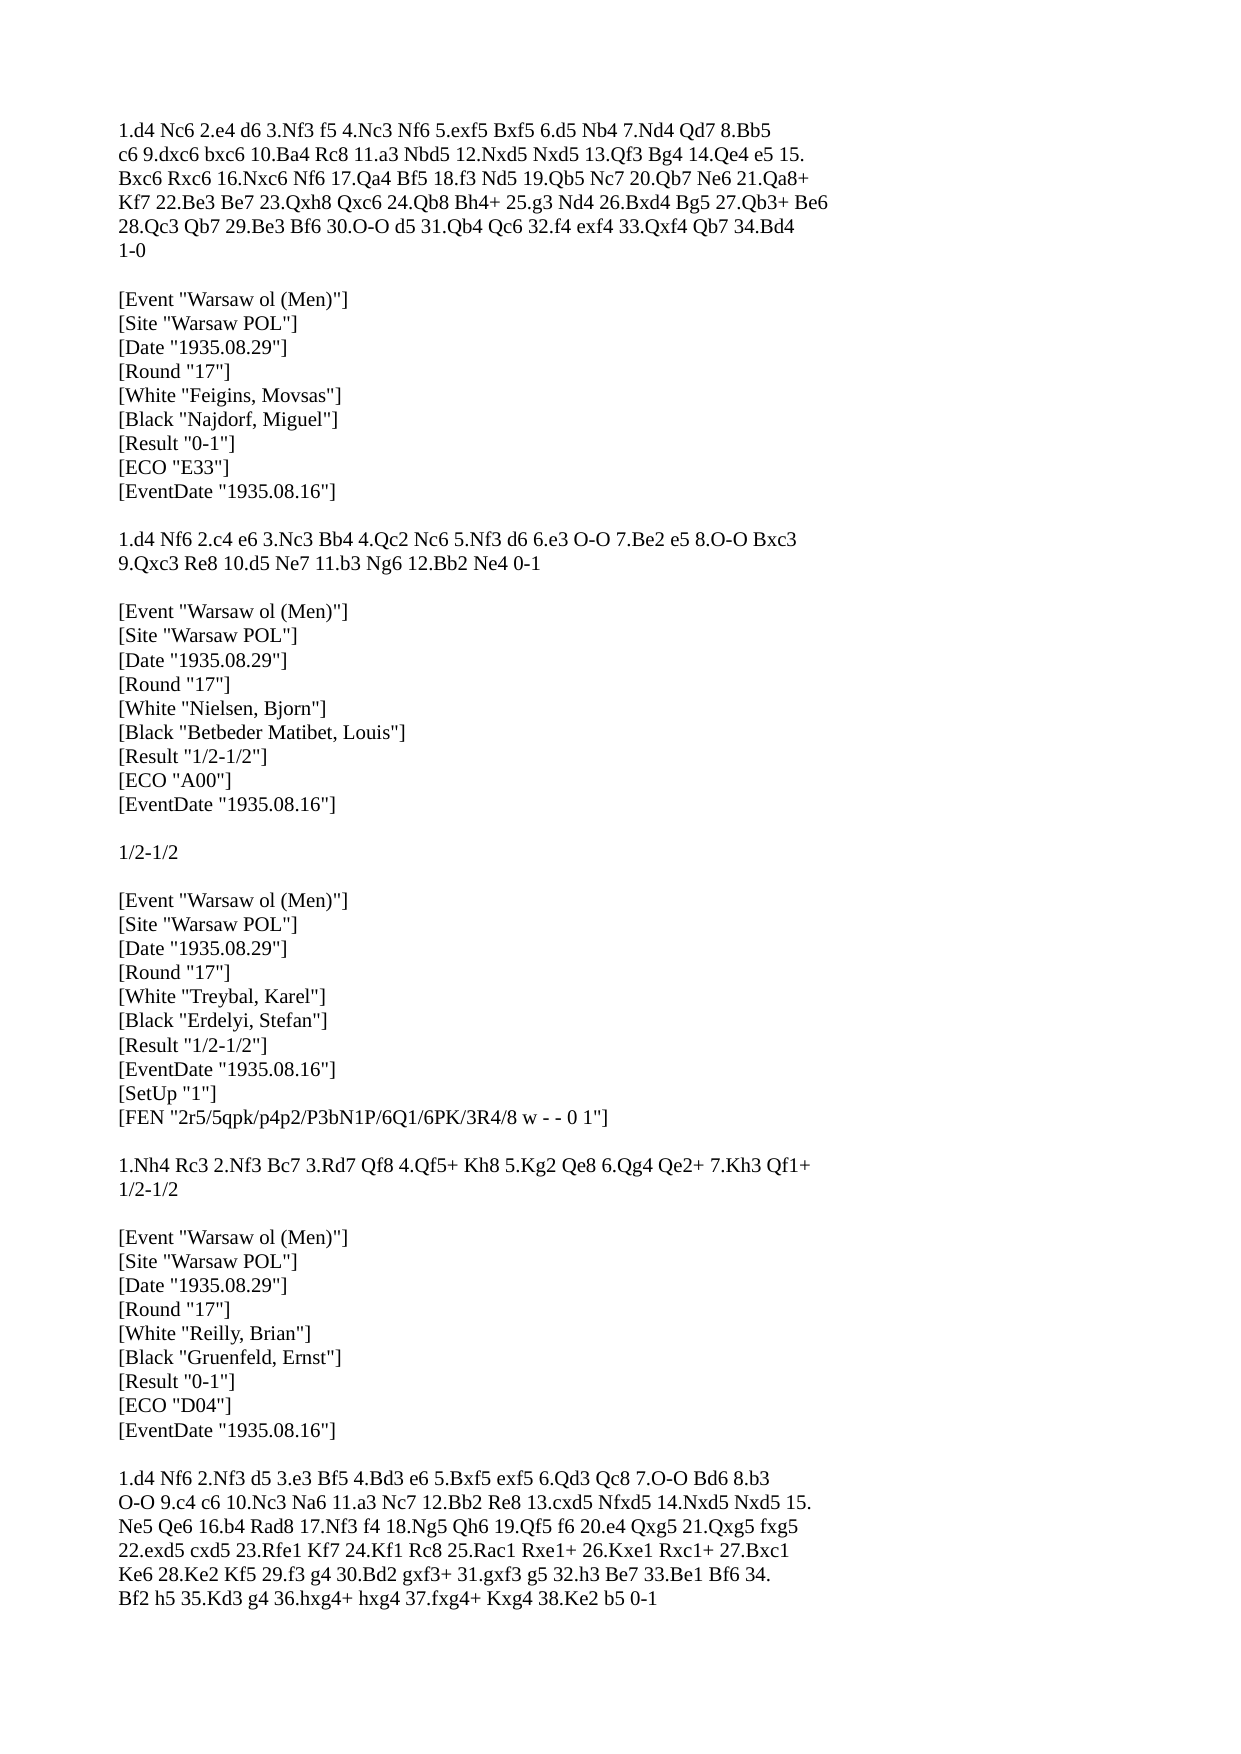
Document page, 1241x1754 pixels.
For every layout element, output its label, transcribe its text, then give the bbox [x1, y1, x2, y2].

text Bxc6 Rxc6 16.Nxc6 Nf6 17.Qa4 Bf5 18.f3 Nd5 19.Qb5 Nc7 20.Qb7 Ne6 21.Qa8+ [118, 166, 1122, 190]
text 1/2-1/2 [118, 1177, 1122, 1201]
text [Result "1/2-1/2"] [118, 744, 1122, 768]
text [Site "Warsaw POL"] [118, 311, 1122, 335]
text [Event "Warsaw ol (Men)"] [118, 888, 1122, 912]
text [EventDate "1935.08.16"] [118, 1417, 1122, 1442]
text [Round "17"] [118, 1297, 1122, 1321]
text [ECO "D04"] [118, 1393, 1122, 1417]
text 9.Qxc3 Re8 10.d5 Ne7 11.b3 Ng6 12.Bb2 Ne4 0-1 [118, 551, 1122, 575]
text [Site "Warsaw POL"] [118, 1249, 1122, 1273]
text [Round "17"] [118, 359, 1122, 383]
text [Result "0-1"] [118, 431, 1122, 455]
text [FEN "2r5/5qpk/p4p2/P3bN1P/6Q1/6PK/3R4/8 w - - 0 1"] [118, 1105, 1122, 1129]
text [Black "Gruenfeld, Ernst"] [118, 1345, 1122, 1369]
text [EventDate "1935.08.16"] [118, 479, 1122, 503]
text [ECO "A00"] [118, 768, 1122, 792]
text [Round "17"] [118, 960, 1122, 984]
text 1/2-1/2 [118, 840, 1122, 864]
text Kf7 22.Be3 Be7 23.Qxh8 Qxc6 24.Qb8 Bh4+ 25.g3 Nd4 26.Bxd4 Bg5 27.Qb3+ Be6 [118, 190, 1122, 214]
text [EventDate "1935.08.16"] [118, 1057, 1122, 1081]
text 1.d4 Nf6 2.c4 e6 3.Nc3 Bb4 4.Qc2 Nc6 5.Nf3 d6 6.e3 O-O 7.Be2 e5 8.O-O Bxc3 [118, 527, 1122, 551]
text [ECO "E33"] [118, 455, 1122, 479]
text [White "Reilly, Brian"] [118, 1321, 1122, 1345]
text 1.d4 Nf6 2.Nf3 d5 3.e3 Bf5 4.Bd3 e6 5.Bxf5 exf5 6.Qd3 Qc8 7.O-O Bd6 8.b3 [118, 1466, 1122, 1490]
text Bf2 h5 35.Kd3 g4 36.hxg4+ hxg4 37.fxg4+ Kxg4 38.Ke2 b5 0-1 [118, 1586, 1122, 1610]
text 1.Nh4 Rc3 2.Nf3 Bc7 3.Rd7 Qf8 4.Qf5+ Kh8 5.Kg2 Qe8 6.Qg4 Qe2+ 7.Kh3 Qf1+ [118, 1153, 1122, 1177]
text Ke6 28.Ke2 Kf5 29.f3 g4 30.Bd2 gxf3+ 31.gxf3 g5 32.h3 Be7 33.Be1 Bf6 34. [118, 1562, 1122, 1586]
text [White "Nielsen, Bjorn"] [118, 696, 1122, 720]
text [SetUp "1"] [118, 1081, 1122, 1105]
text [Date "1935.08.29"] [118, 1273, 1122, 1297]
text O-O 9.c4 c6 10.Nc3 Na6 11.a3 Nc7 12.Bb2 Re8 13.cxd5 Nfxd5 14.Nxd5 Nxd5 15. [118, 1490, 1122, 1514]
text [Event "Warsaw ol (Men)"] [118, 287, 1122, 311]
text [Event "Warsaw ol (Men)"] [118, 599, 1122, 623]
text [Event "Warsaw ol (Men)"] [118, 1225, 1122, 1249]
text [Date "1935.08.29"] [118, 647, 1122, 672]
text [White "Treybal, Karel"] [118, 984, 1122, 1008]
text [Date "1935.08.29"] [118, 335, 1122, 359]
text [Black "Betbeder Matibet, Louis"] [118, 720, 1122, 744]
text c6 9.dxc6 bxc6 10.Ba4 Rc8 11.a3 Nbd5 12.Nxd5 Nxd5 13.Qf3 Bg4 14.Qe4 e5 15. [118, 142, 1122, 166]
text [Result "1/2-1/2"] [118, 1032, 1122, 1057]
text [Result "0-1"] [118, 1369, 1122, 1393]
text [Site "Warsaw POL"] [118, 623, 1122, 647]
text [Date "1935.08.29"] [118, 936, 1122, 960]
text 1.d4 Nc6 2.e4 d6 3.Nf3 f5 4.Nc3 Nf6 5.exf5 Bxf5 6.d5 Nb4 7.Nd4 Qd7 8.Bb5 [118, 118, 1122, 142]
text 22.exd5 cxd5 23.Rfe1 Kf7 24.Kf1 Rc8 25.Rac1 Rxe1+ 26.Kxe1 Rxc1+ 27.Bxc1 [118, 1538, 1122, 1562]
text Ne5 Qe6 16.b4 Rad8 17.Nf3 f4 18.Ng5 Qh6 19.Qf5 f6 20.e4 Qxg5 21.Qxg5 fxg5 [118, 1514, 1122, 1538]
text [Round "17"] [118, 672, 1122, 696]
text [Black "Najdorf, Miguel"] [118, 407, 1122, 431]
text [Site "Warsaw POL"] [118, 912, 1122, 936]
text 28.Qc3 Qb7 29.Be3 Bf6 30.O-O d5 31.Qb4 Qc6 32.f4 exf4 33.Qxf4 Qb7 34.Bd4 [118, 214, 1122, 238]
text 1-0 [118, 238, 1122, 262]
text [Black "Erdelyi, Stefan"] [118, 1008, 1122, 1032]
text [White "Feigins, Movsas"] [118, 383, 1122, 407]
text [EventDate "1935.08.16"] [118, 792, 1122, 816]
